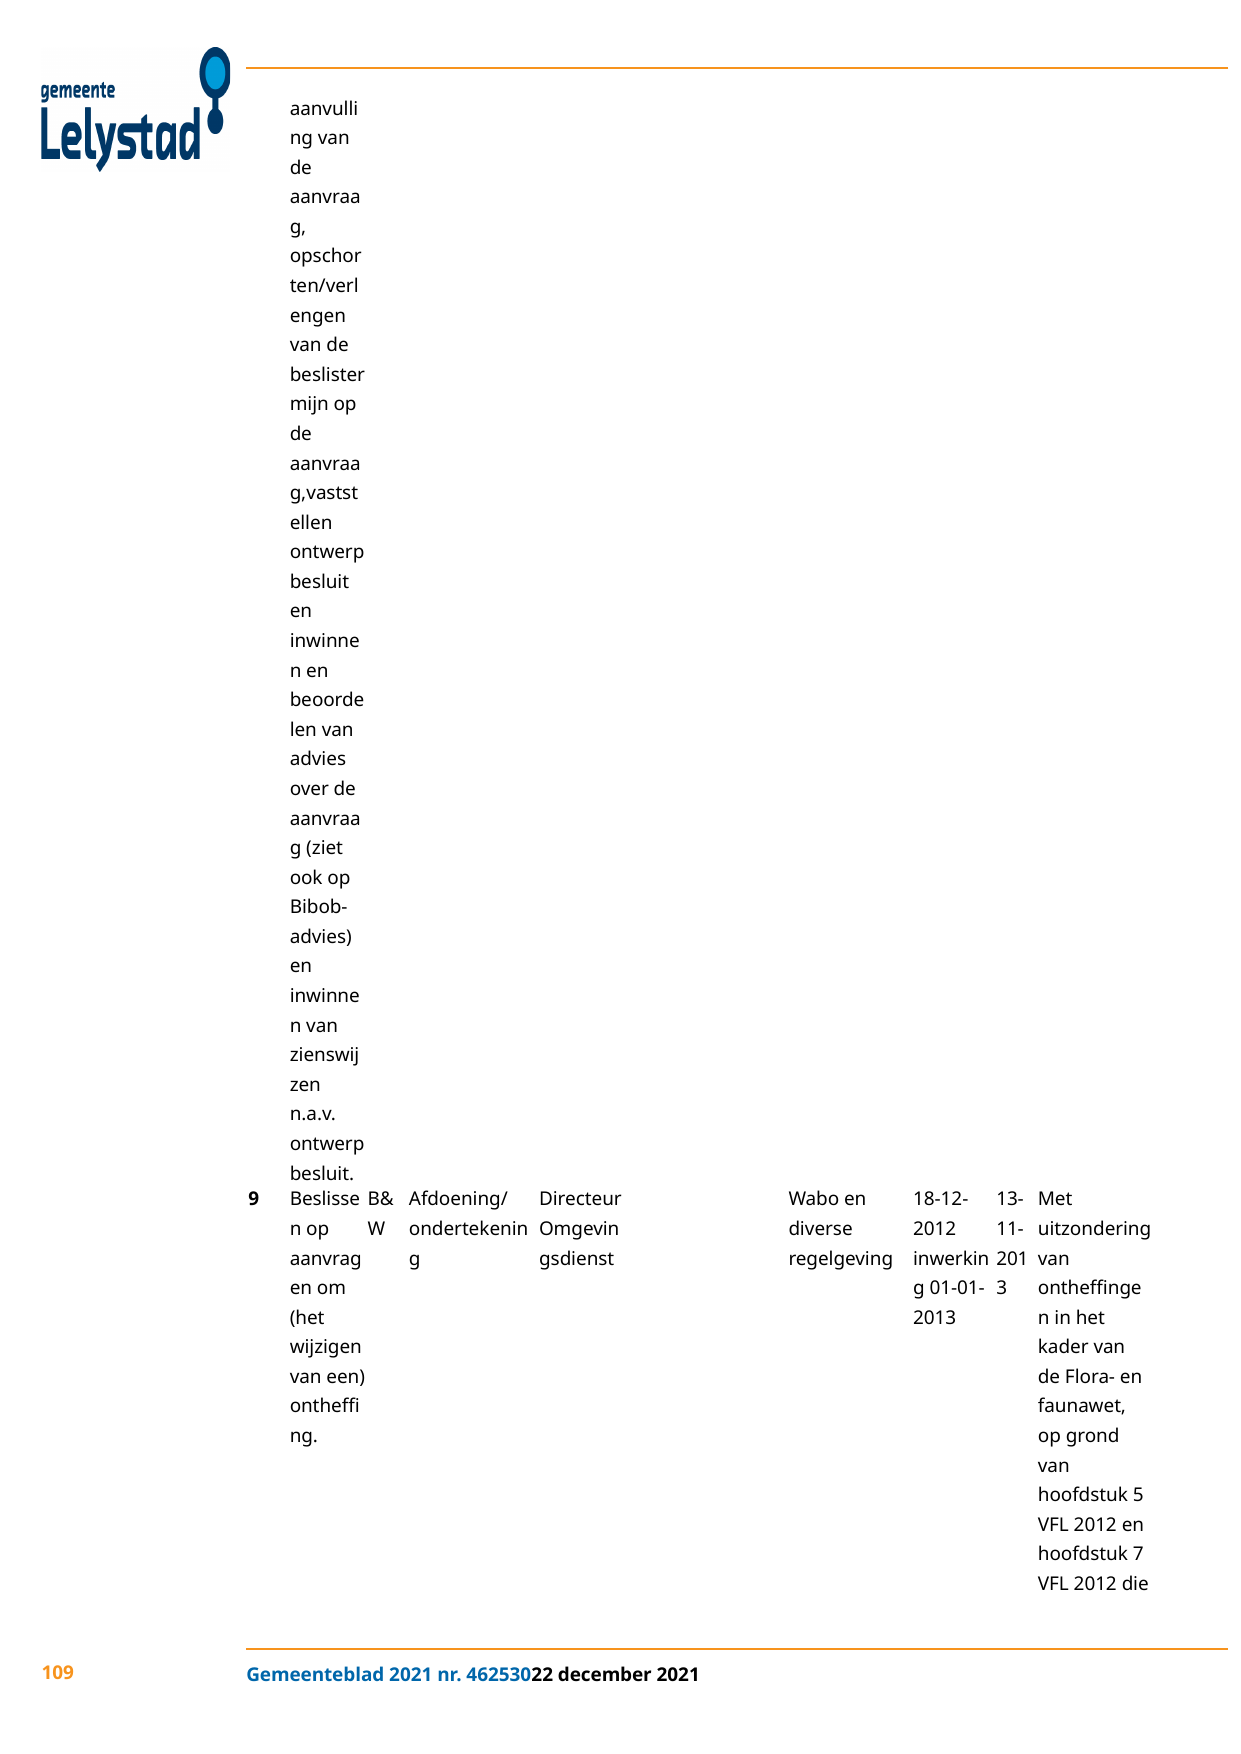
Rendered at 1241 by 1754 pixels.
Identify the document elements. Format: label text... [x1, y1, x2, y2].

table_cell 9 [248, 1186, 289, 1596]
table_cell Directeur Omgevingsdienst [539, 1186, 622, 1596]
table_cell Wabo en diverse regelgeving [788, 1186, 913, 1596]
table_cell [622, 1186, 705, 1596]
table_cell [705, 95, 788, 1186]
table_cell [913, 95, 996, 1186]
table_cell 13-11-2013 [996, 1186, 1038, 1596]
table_cell [539, 95, 622, 1186]
table_cell [409, 95, 539, 1186]
table_cell 18-12-2012 inwerking 01-01-2013 [913, 1186, 996, 1596]
table_cell B&W [367, 1186, 409, 1596]
table_cell Beslissen op aanvragen om (het wijzigen van een) ontheffing. [290, 1186, 367, 1596]
table_cell [1038, 95, 1152, 1186]
table_cell aanvulling van de aanvraag, opschorten/verlengen van de beslistermijn op de aanvraag,vaststellen ontwerpbesluit en inwinnen en beoordelen van advies over de aanvraag (ziet ook op Bibob-advies) en inwinnen van zienswijzen n.a.v. ontwerpbesluit. [290, 95, 367, 1186]
table_cell [788, 95, 913, 1186]
table_cell Met uitzondering van ontheffingen in het kader van de Flora- en faunawet, op grond van hoofdstuk 5 VFL 2012 en hoofdstuk 7 VFL 2012 die [1038, 1186, 1152, 1596]
table_cell [705, 1186, 788, 1596]
table_cell [622, 95, 705, 1186]
table_cell Afdoening/ondertekening [409, 1186, 539, 1596]
picture [41, 47, 231, 172]
table_cell [996, 95, 1038, 1186]
table_cell [248, 95, 289, 1186]
table_cell [367, 95, 409, 1186]
